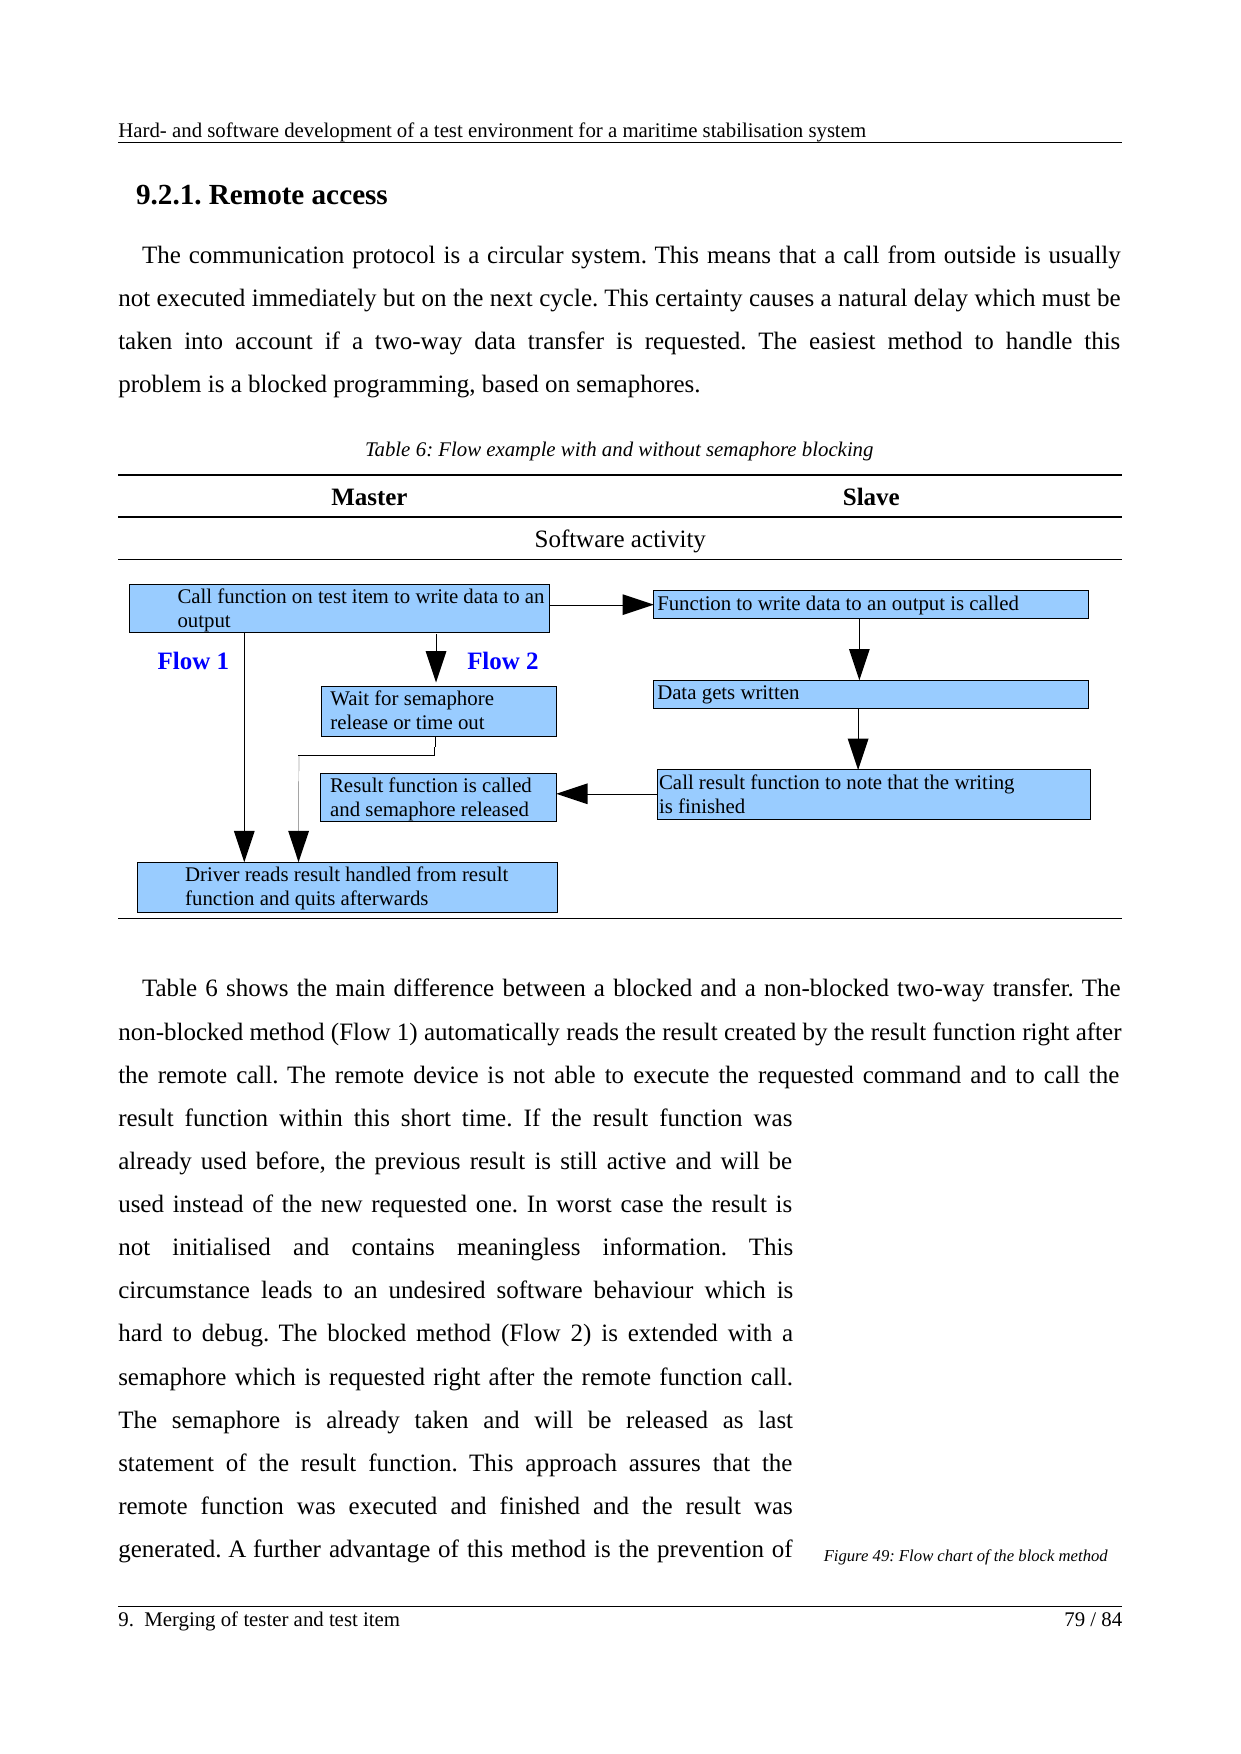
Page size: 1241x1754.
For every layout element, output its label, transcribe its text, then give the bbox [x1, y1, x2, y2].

text Table 6: Flow example with and without semaphore blocking [118, 437, 1122, 461]
table_header Slave [620, 476, 1122, 516]
subtitle Remote access [118, 177, 1122, 211]
table_cell Software activity [118, 518, 1122, 558]
text Figure 49: Flow chart of the block method [823, 1138, 1121, 1565]
table_header Master [118, 476, 620, 516]
text The communication protocol is a circular system. This means that a call from outside is usually not executed immediately but on the next cycle. This certainty causes a natural delay which must be taken into account if a two-way data transfer is requested. The easiest method to handle this problem is a blocked programming, based on semaphores. [118, 240, 1122, 398]
table_cell [620, 606, 859, 794]
table_cell [118, 560, 620, 918]
text Table 6 shows the main difference between a blocked and a non-blocked two-way transfer. The non-blocked method (Flow 1) automatically reads the result created by the result function right after the remote call. The remote device is not able to execute the requested command and to call the result function within this short time. If the result function was already used before, the previous result is still active and will be used instead of the new requested one. In worst case the result is not initialised and contains meaningless information. This circumstance leads to an undesired software behaviour which is hard to debug. The blocked method (Flow 2) is extended with a semaphore which is requested right after the remote function call. The semaphore is already taken and will be released as last statement of the result function. This approach assures that the remote function was executed and finished and the result was generated. A further advantage of this method is the prevention of [118, 973, 1122, 1563]
table_cell [620, 560, 1122, 918]
